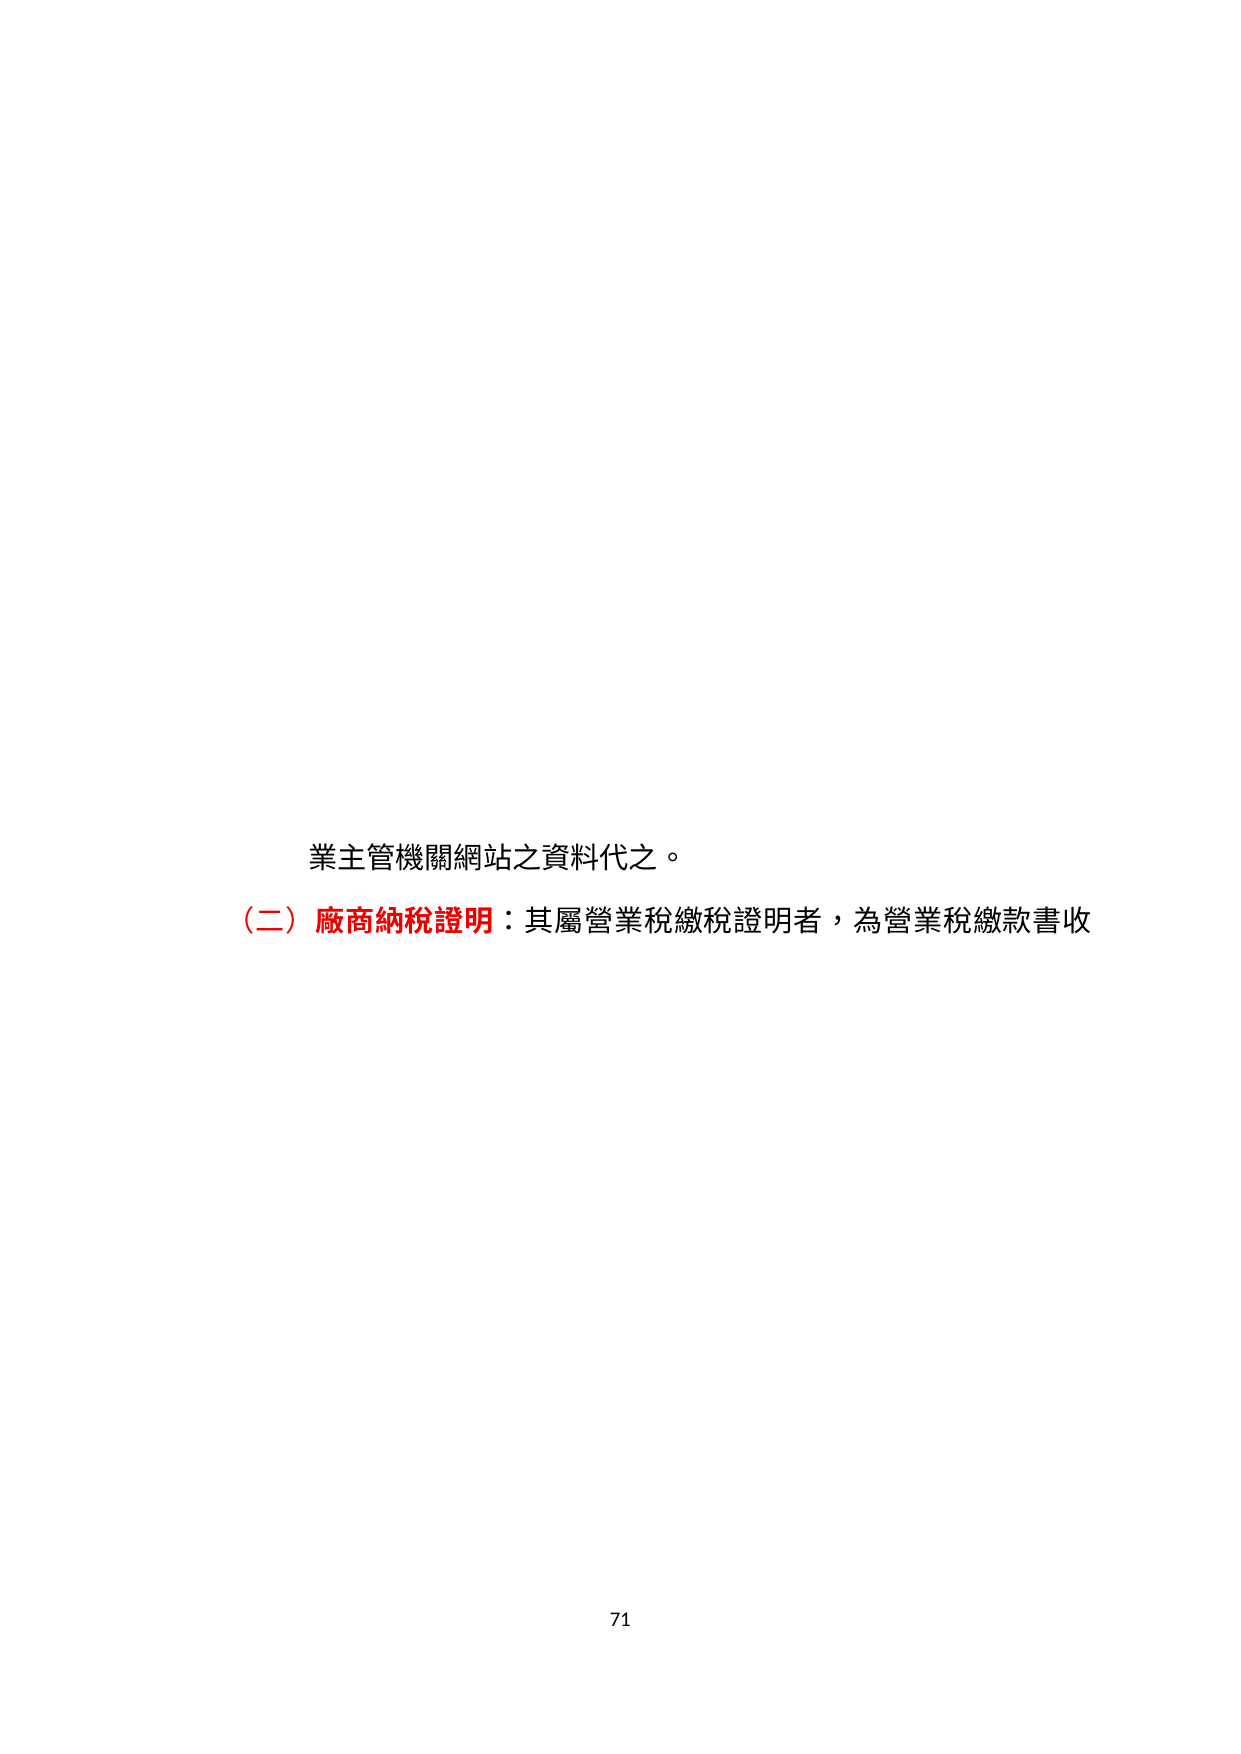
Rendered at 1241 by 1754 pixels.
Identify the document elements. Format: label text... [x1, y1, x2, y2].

text （二）廠商納稅證明：其屬營業稅繳稅證明者，為營業稅繳款書收 [225, 877, 1092, 939]
text 業主管機關網站之資料代之。 [225, 814, 1092, 877]
